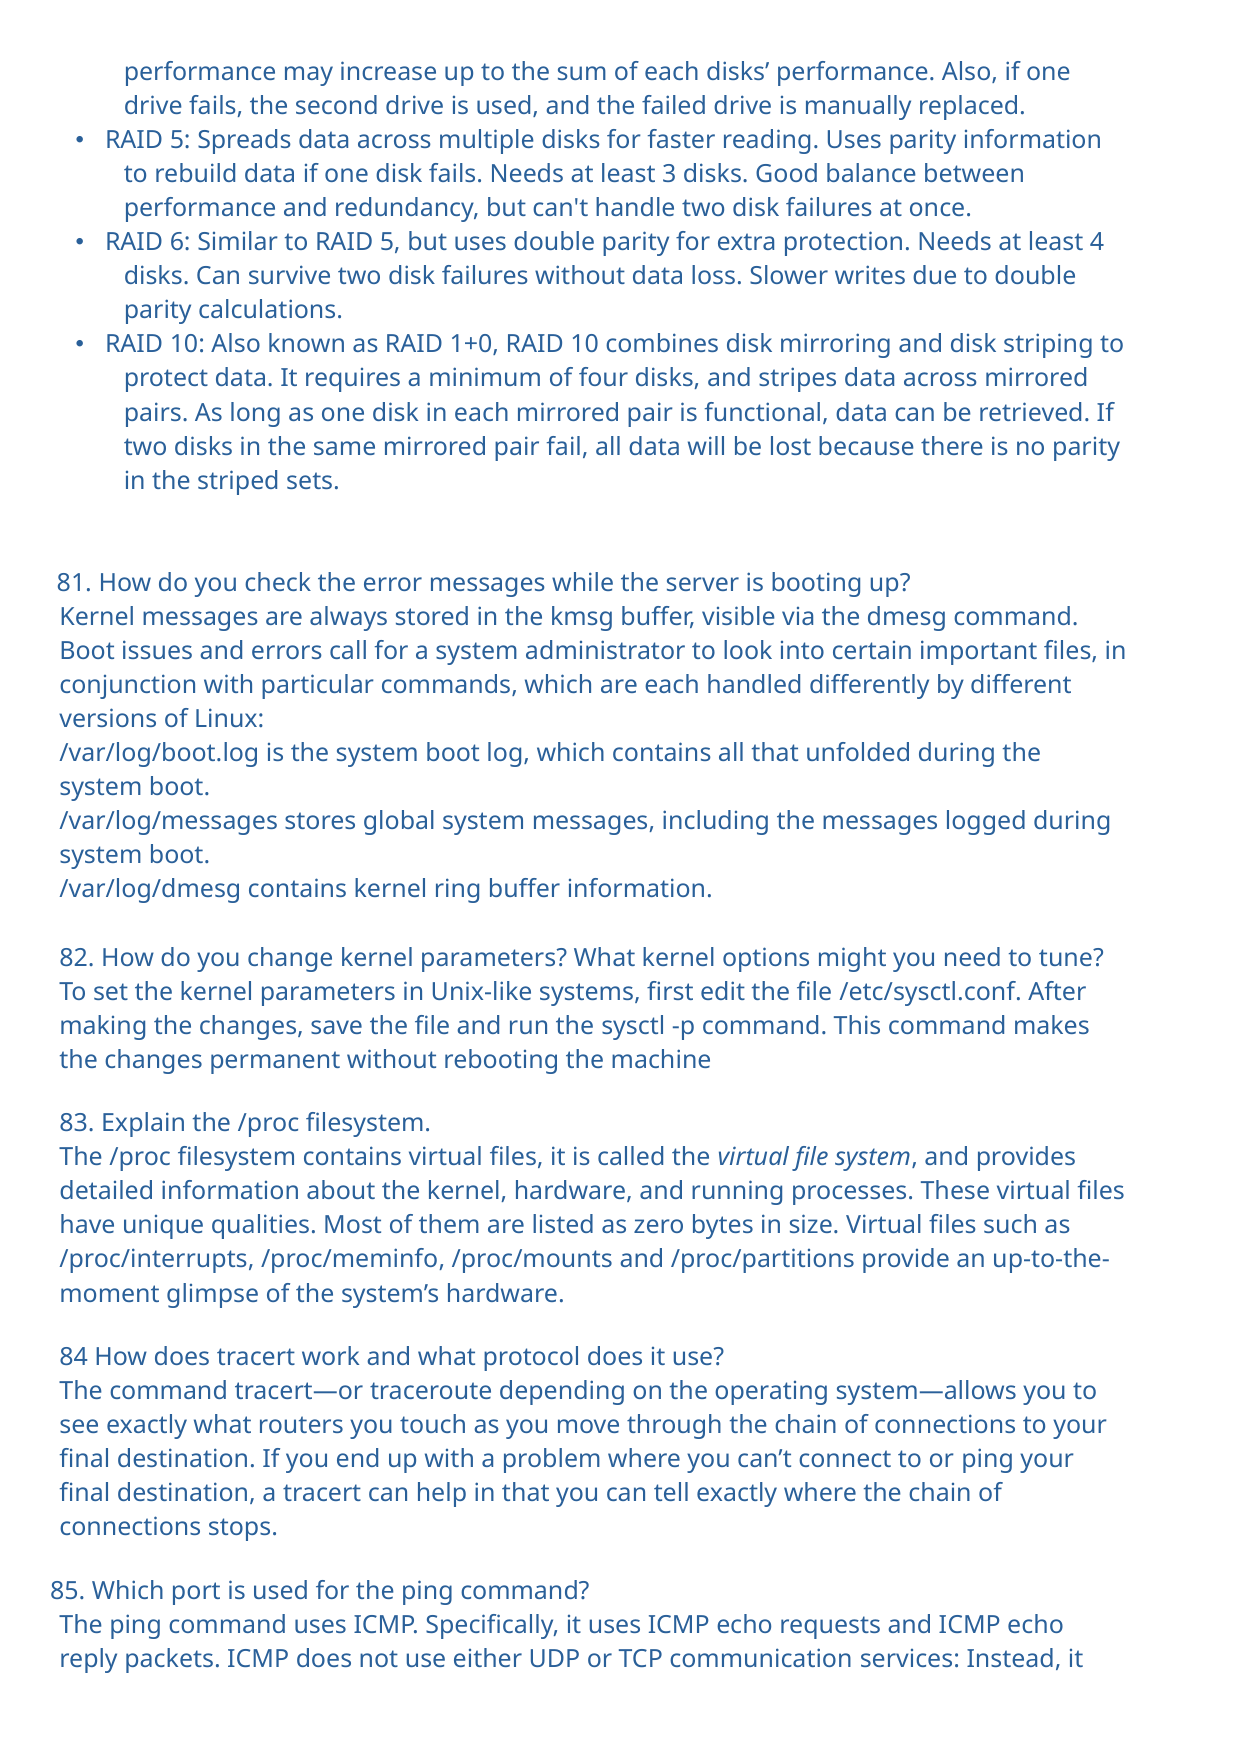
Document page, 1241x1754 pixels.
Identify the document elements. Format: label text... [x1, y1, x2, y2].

text Boot issues and errors call for a system administrator to look into certain important files, in conjunction with particular commands, which are each handled differently by different versions of Linux: /var/log/boot.log is the system boot log, which contains all that unfolded during the system boot. /var/log/messages stores global system messages, including the messages logged during system boot. /var/log/dmesg contains kernel ring buffer information. [59, 633, 1128, 905]
text 83. Explain the /proc filesystem. The /proc filesystem contains virtual files, it is called the virtual file system, and provides detailed information about the kernel, hardware, and running processes. These virtual files have unique qualities. Most of them are listed as zero bytes in size. Virtual files such as /proc/interrupts, /proc/meminfo, /proc/mounts and /proc/partitions provide an up-to-the-moment glimpse of the system’s hardware. [59, 1105, 1128, 1309]
list RAID 5: Spreads data across multiple disks for faster reading. Uses parity information to rebuild data if one disk fails. Needs at least 3 disks. Good balance between performance and redundancy, but can't handle two disk failures at once. [75, 122, 1128, 224]
list performance may increase up to the sum of each disks’ performance. Also, if one drive fails, the second drive is used, and the failed drive is manually replaced. [75, 53, 1128, 122]
text Kernel messages are always stored in the kmsg buffer, visible via the dmesg command. [59, 598, 1128, 633]
text The ping command uses ICMP. Specifically, it uses ICMP echo requests and ICMP echo reply packets. ICMP does not use either UDP or TCP communication services: Instead, it [59, 1607, 1128, 1675]
text 85. Which port is used for the ping command? [50, 1573, 1128, 1607]
list RAID 10: Also known as RAID 1+0, RAID 10 combines disk mirroring and disk striping to protect data. It requires a minimum of four disks, and stripes data across mirrored pairs. As long as one disk in each mirrored pair is functional, data can be retrieved. If two disks in the same mirrored pair fail, all data will be lost because there is no parity in the striped sets. [75, 326, 1128, 530]
list RAID 6: Similar to RAID 5, but uses double parity for extra protection. Needs at least 4 disks. Can survive two disk failures without data loss. Slower writes due to double parity calculations. [75, 224, 1128, 326]
text 82. How do you change kernel parameters? What kernel options might you need to tune? To set the kernel parameters in Unix-like systems, first edit the file /etc/sysctl.conf. After making the changes, save the file and run the sysctl -p command. This command makes the changes permanent without rebooting the machine [59, 939, 1128, 1075]
text 81. How do you check the error messages while the server is booting up? [50, 564, 1128, 598]
text 84 How does tracert work and what protocol does it use? The command tracert—or traceroute depending on the operating system—allows you to see exactly what routers you touch as you move through the chain of connections to your final destination. If you end up with a problem where you can’t connect to or ping your final destination, a tracert can help in that you can tell exactly where the chain of connections stops. [59, 1339, 1128, 1543]
